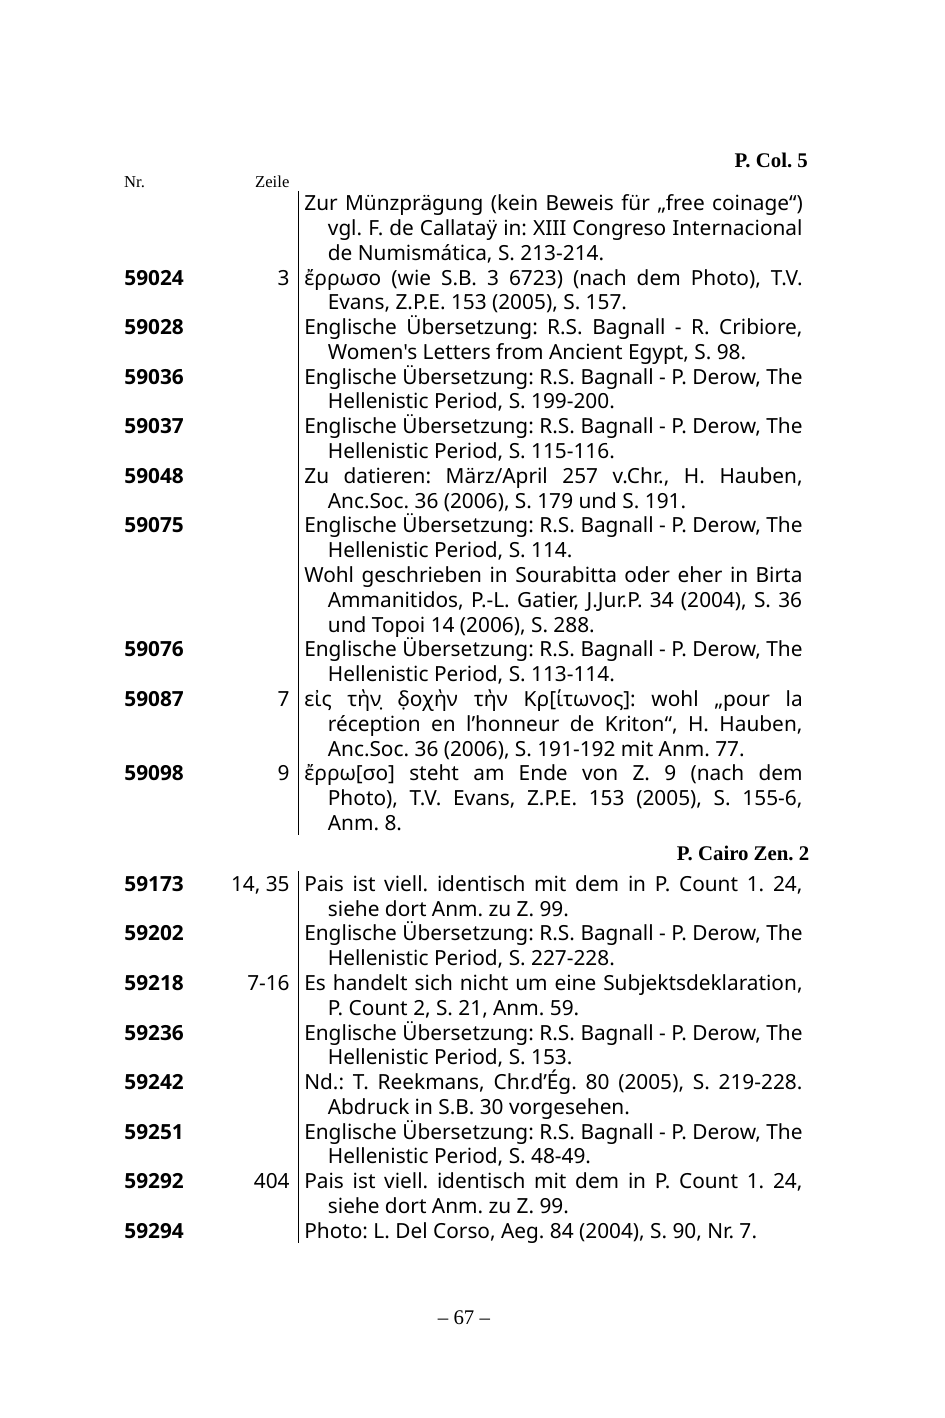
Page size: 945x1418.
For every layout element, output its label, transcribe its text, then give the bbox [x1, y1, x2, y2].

table_cell Englische Übersetzung: R.S. Bagnall - P. Derow, The Hellenistic Period, S. 115-116. [299, 414, 809, 463]
table_cell Englische Übersetzung: R.S. Bagnall - R. Cribiore, Women's Letters from Ancient Egypt, S. 98. [299, 315, 809, 364]
table_cell Wohl geschrieben in Sourabitta oder eher in Birta Ammanitidos, P.-L. Gatier, J.Jur.P. 34 (2004), S. 36 und Topoi 14 (2006), S. 288. [299, 563, 809, 637]
table_cell Nd.: T. Reekmans, Chr.d’Ég. 80 (2005), S. 219-228. Abdruck in S.B. 30 vorgesehen. [299, 1070, 809, 1119]
table_cell 59037 [118, 414, 298, 463]
table_cell 59242 [118, 1070, 298, 1119]
table_cell 59048 [118, 464, 298, 513]
table_cell 59202 [118, 921, 298, 971]
table_cell 3 [207, 265, 298, 315]
table_cell 59292 [118, 1169, 207, 1218]
table_cell 7 [207, 687, 298, 761]
table_cell Englische Übersetzung: R.S. Bagnall - P. Derow, The Hellenistic Period, S. 113-114. [299, 637, 809, 687]
table_cell 59294 [118, 1219, 298, 1243]
table_cell ἔρρω[σο] steht am Ende von Z. 9 (nach dem Photo), T.V. Evans, Z.P.E. 153 (2005), S. 155-6, Anm. 8. [299, 761, 809, 835]
table_cell Pais ist viell. identisch mit dem in P. Count 1. 24, siehe dort Anm. zu Z. 99. [299, 1169, 809, 1218]
table_cell 59236 [118, 1020, 298, 1070]
table_cell Photo: L. Del Corso, Aeg. 84 (2004), S. 90, Nr. 7. [299, 1219, 809, 1243]
table_cell 9 [207, 761, 298, 835]
subtitle P. Cairo Zen. 2 [118, 841, 809, 865]
table_cell Englische Übersetzung: R.S. Bagnall - P. Derow, The Hellenistic Period, S. 199-200. [299, 364, 809, 414]
table_cell 404 [207, 1169, 298, 1218]
table_header Pais ist viell. identisch mit dem in P. Count 1. 24, siehe dort Anm. zu Z. 99. [299, 871, 809, 921]
table_cell εἰς τὴν̣ δ̣οχὴν τὴν Κρ[ίτωνος]: wohl „pour la réception en l’honneur de Kriton“, H. Hauben, Anc.Soc. 36 (2006), S. 191-192 mit Anm. 77. [299, 687, 809, 761]
table_cell [118, 191, 298, 265]
table_cell Englische Übersetzung: R.S. Bagnall - P. Derow, The Hellenistic Period, S. 114. [299, 513, 809, 563]
table_cell 59087 [118, 687, 207, 761]
table_cell 7-16 [207, 971, 298, 1020]
table_header 59173 [118, 871, 207, 921]
table_cell 59218 [118, 971, 207, 1020]
table_cell Es handelt sich nicht um eine Subjektsdeklaration, P. Count 2, S. 21, Anm. 59. [299, 971, 809, 1020]
table_cell Englische Übersetzung: R.S. Bagnall - P. Derow, The Hellenistic Period, S. 227-228. [299, 921, 809, 971]
table_cell Zu datieren: März/April 257 v.Chr., H. Hauben, Anc.Soc. 36 (2006), S. 179 und S. 191. [299, 464, 809, 513]
table_cell Englische Übersetzung: R.S. Bagnall - P. Derow, The Hellenistic Period, S. 48-49. [299, 1119, 809, 1169]
table_cell 59028 [118, 315, 298, 364]
table_cell ἔρρωσο (wie S.B. 3 6723) (nach dem Photo), T.V. Evans, Z.P.E. 153 (2005), S. 157. [299, 265, 809, 315]
table_cell 59076 [118, 637, 298, 687]
table_cell 59024 [118, 265, 207, 315]
table_header 14, 35 [207, 871, 298, 921]
table_cell Englische Übersetzung: R.S. Bagnall - P. Derow, The Hellenistic Period, S. 153. [299, 1020, 809, 1070]
table_cell Zur Münzprägung (kein Beweis für „free coinage“) vgl. F. de Callataÿ in: XIII Congreso Internacional de Numismática, S. 213-214. [299, 191, 809, 265]
table_cell 59251 [118, 1119, 298, 1169]
table_cell 59098 [118, 761, 207, 835]
table_cell 59036 [118, 364, 298, 414]
table_cell 59075 [118, 513, 298, 563]
table_cell [118, 563, 298, 637]
